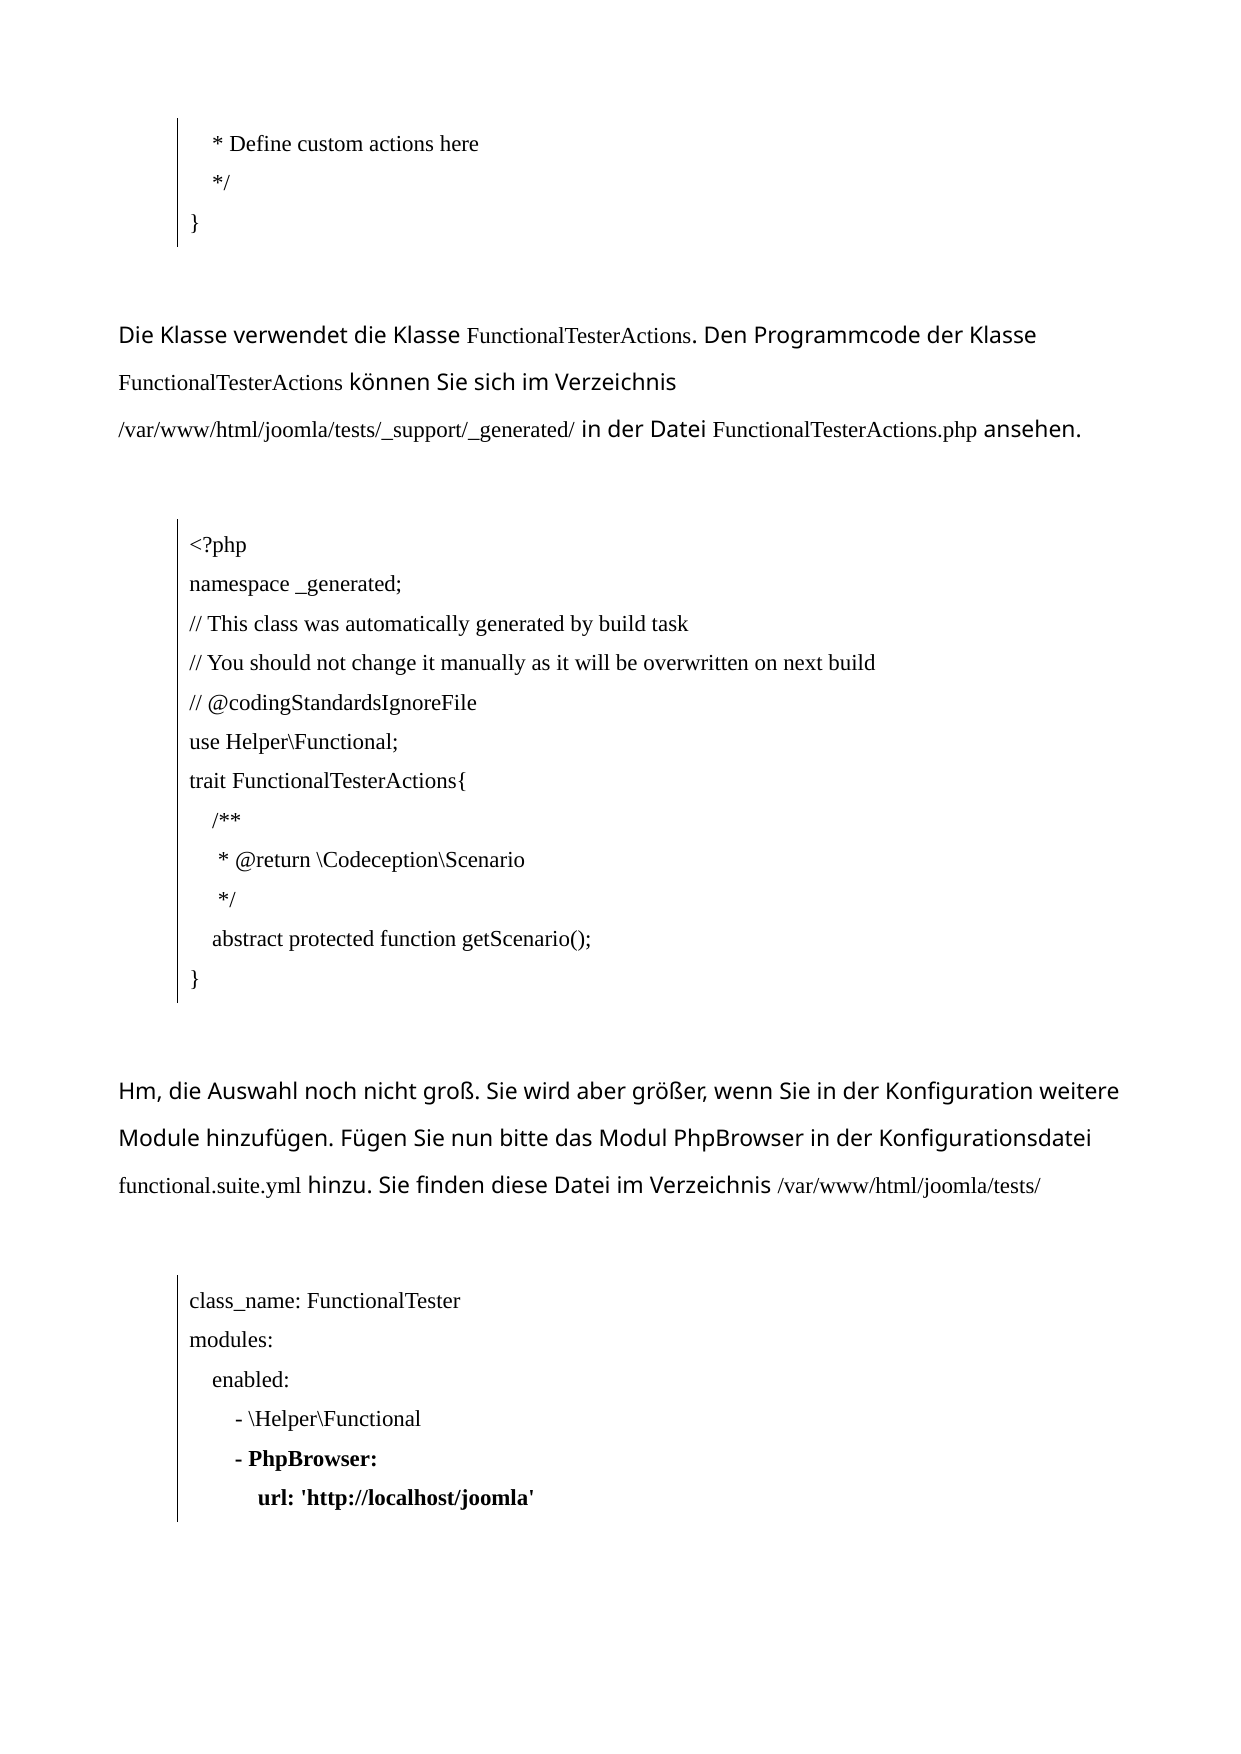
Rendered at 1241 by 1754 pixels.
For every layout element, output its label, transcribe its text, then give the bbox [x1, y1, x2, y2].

text Die Klasse verwendet die Klasse FunctionalTesterActions. Den Programmcode der Klasse FunctionalTesterActions können Sie sich im Verzeichnis /var/www/html/joomla/tests/_support/_generated/ in der Datei FunctionalTesterActions.php ansehen. [118, 319, 1122, 444]
text * Define custom actions here */ } [178, 118, 1122, 247]
text class_name: FunctionalTester modules: enabled: - \Helper\Functional - PhpBrowser: url: 'http://localhost/joomla' [178, 1275, 1122, 1522]
text Hm, die Auswahl noch nicht groß. Sie wird aber größer, wenn Sie in der Konfiguration weitere Module hinzufügen. Fügen Sie nun bitte das Modul PhpBrowser in der Konfigurationsdatei functional.suite.yml hinzu. Sie finden diese Datei im Verzeichnis /var/www/html/joomla/tests/ [118, 1075, 1122, 1200]
text <?php namespace _generated; // This class was automatically generated by build task // You should not change it manually as it will be overwritten on next build // @codingStandardsIgnoreFile use Helper\Functional; trait FunctionalTesterActions{ /** * @return \Codeception\Scenario */ abstract protected function getScenario(); } [178, 519, 1122, 1003]
